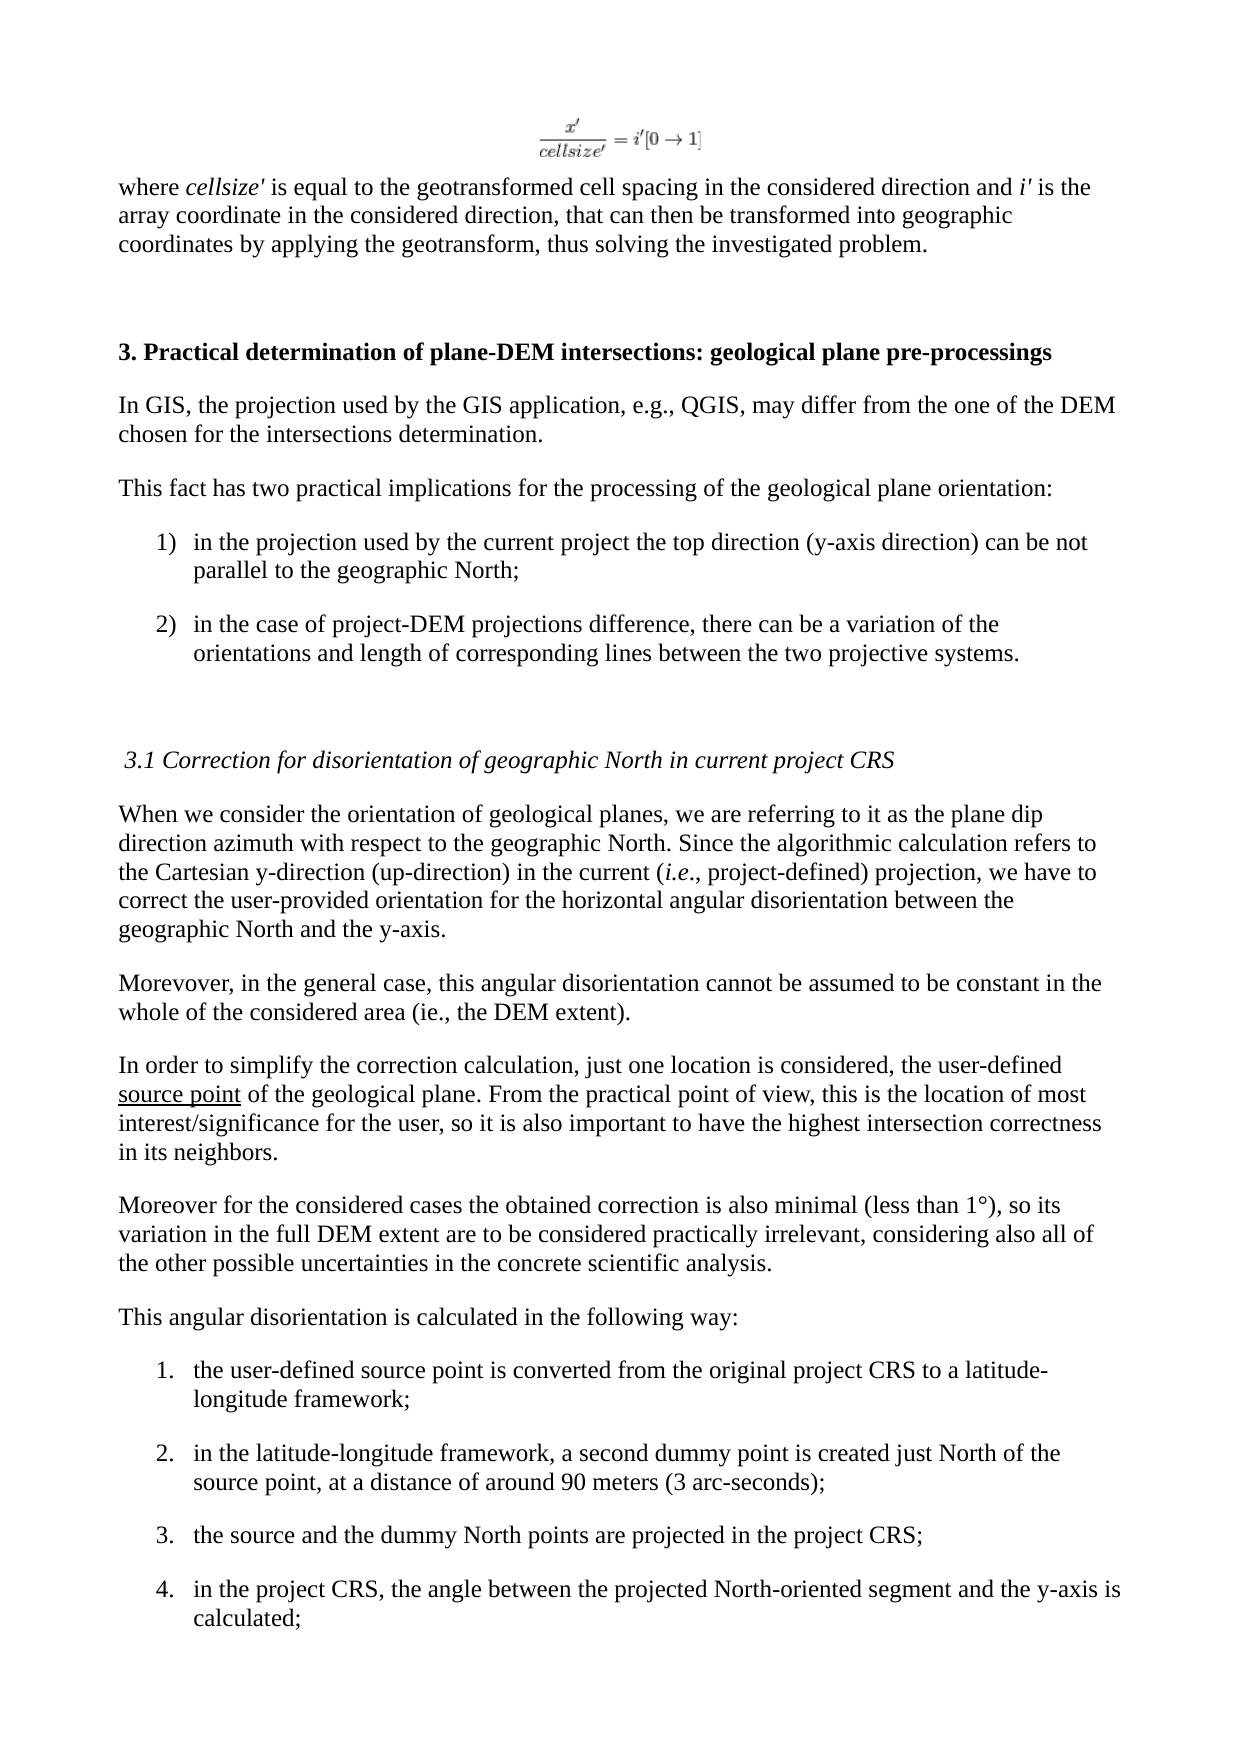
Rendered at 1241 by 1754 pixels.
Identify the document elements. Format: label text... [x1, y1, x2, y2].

list in the case of project-DEM projections difference, there can be a variation of the orientations and length of corresponding lines between the two projective systems. [156, 609, 1122, 667]
list in the latitude-longitude framework, a second dummy point is created just North of the source point, at a distance of around 90 meters (3 arc-seconds); [156, 1438, 1122, 1496]
text 3.1 Correction for disorientation of geographic North in current project CRS [118, 746, 1122, 774]
list the source and the dummy North points are projected in the project CRS; [156, 1521, 1122, 1549]
list the user-defined source point is converted from the original project CRS to a latitude-longitude framework; [156, 1356, 1122, 1413]
list in the project CRS, the angle between the projected North-oriented segment and the y-axis is calculated; [156, 1574, 1122, 1632]
text This angular disorientation is calculated in the following way: [118, 1302, 1122, 1331]
text Moreover for the considered cases the obtained correction is also minimal (less than 1°), so its variation in the full DEM extent are to be considered practically irrelevant, considering also all of the other possible uncertainties in the concrete scientific analysis. [118, 1191, 1122, 1277]
list in the projection used by the current project the top direction (y-axis direction) can be not parallel to the geographic North; [156, 527, 1122, 584]
text In order to simplify the correction calculation, just one location is considered, the user-defined source point of the geological plane. From the practical point of view, this is the location of most interest/significance for the user, so it is also important to have the highest intersection correctness in its neighbors. [118, 1051, 1122, 1166]
picture [539, 118, 701, 157]
text Morevover, in the general case, this angular disorientation cannot be assumed to be constant in the whole of the considered area (ie., the DEM extent). [118, 968, 1122, 1026]
text In GIS, the projection used by the GIS application, e.g., QGIS, may differ from the one of the DEM chosen for the intersections determination. [118, 391, 1122, 448]
text 3. Practical determination of plane-DEM intersections: geological plane pre-processings [118, 337, 1122, 366]
text This fact has two practical implications for the processing of the geological plane orientation: [118, 473, 1122, 502]
text where cellsize' is equal to the geotransformed cell spacing in the considered direction and i' is the array coordinate in the considered direction, that can then be transformed into geographic coordinates by applying the geotransform, thus solving the investigated problem. [118, 172, 1122, 258]
text When we consider the orientation of geological planes, we are referring to it as the plane dip direction azimuth with respect to the geographic North. Since the algorithmic calculation refers to the Cartesian y-direction (up-direction) in the current (i.e., project-defined) projection, we have to correct the user-provided orientation for the horizontal angular disorientation between the geographic North and the y-axis. [118, 799, 1122, 943]
